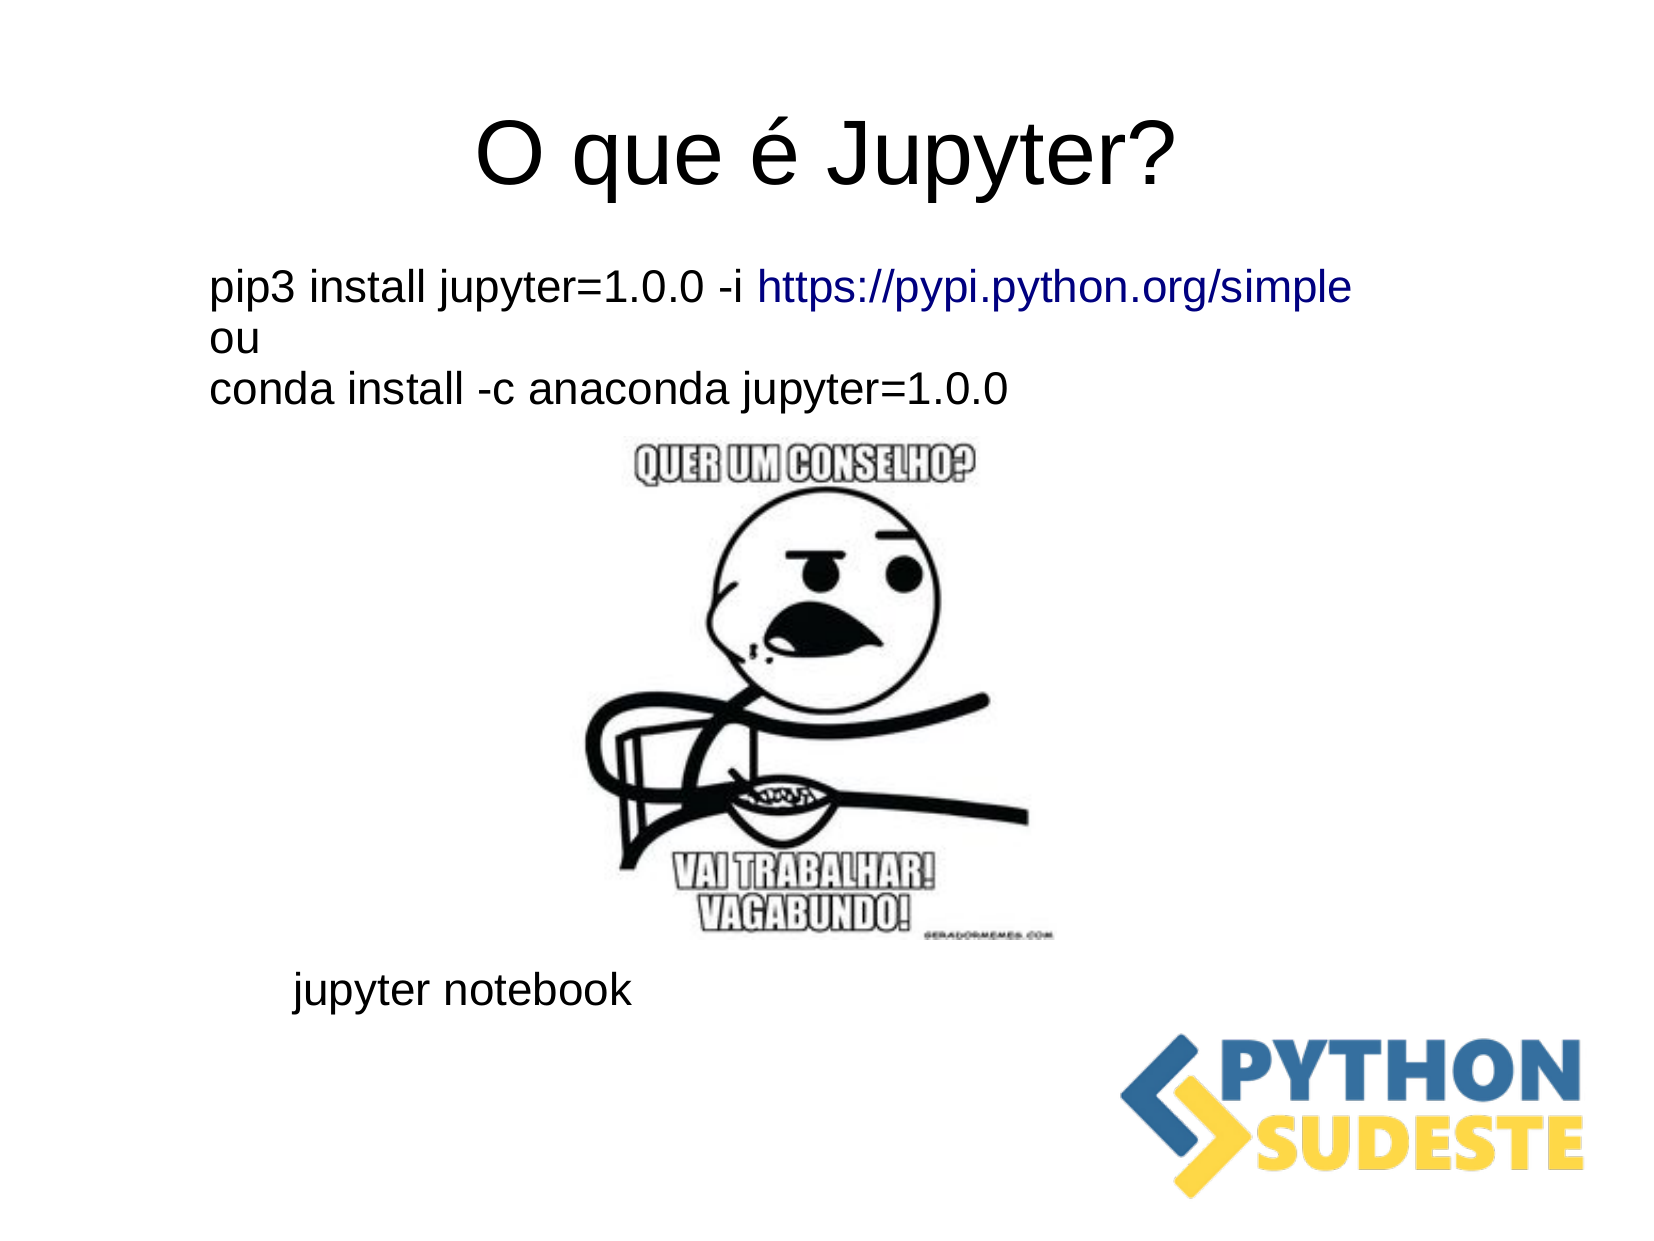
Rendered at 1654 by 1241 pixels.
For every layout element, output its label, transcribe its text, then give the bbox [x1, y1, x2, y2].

picture [554, 436, 1057, 940]
picture [1118, 1032, 1654, 1203]
text_box jupyter notebook [278, 956, 1374, 1023]
title O que é Jupyter? [82, 49, 1571, 257]
text_box pip3 install jupyter=1.0.0 -i https://pypi.python.org/simple ou conda install -c anaconda jupyter=1.0.0 [195, 253, 1471, 474]
